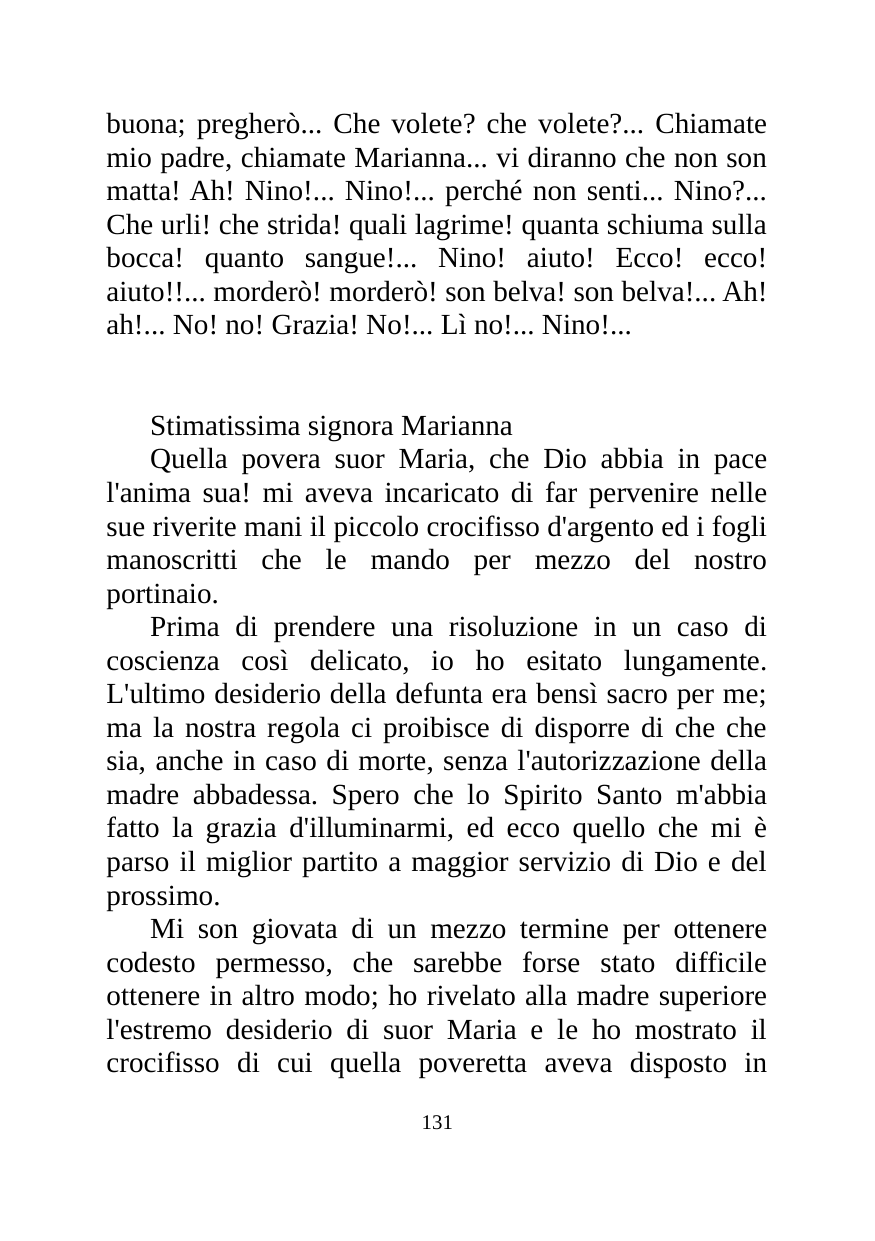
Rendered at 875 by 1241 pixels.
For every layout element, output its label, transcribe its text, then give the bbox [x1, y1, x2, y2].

text Prima di prendere una risoluzione in un caso di coscienza così delicato, io ho esitato lungamente. L'ultimo desiderio della defunta era bensì sacro per me; ma la nostra regola ci proibisce di disporre di che che sia, anche in caso di morte, senza l'autorizzazione della madre abbadessa. Spero che lo Spirito Santo m'abbia fatto la grazia d'illuminarmi, ed ecco quello che mi è parso il miglior partito a maggior servizio di Dio e del prossimo. [106, 609, 768, 911]
text buona; pregherò... Che volete? che volete?... Chiamate mio padre, chiamate Marianna... vi diranno che non son matta! Ah! Nino!... Nino!... perché non senti... Nino?... Che urli! che strida! quali lagrime! quanta schiuma sulla bocca! quanto sangue!... Nino! aiuto! Ecco! ecco! aiuto!!... morderò! morderò! son belva! son belva!... Ah! ah!... No! no! Grazia! No!... Lì no!... Nino!... [106, 106, 768, 341]
text Quella povera suor Maria, che Dio abbia in pace l'anima sua! mi aveva incaricato di far pervenire nelle sue riverite mani il piccolo crocifisso d'argento ed i fogli manoscritti che le mando per mezzo del nostro portinaio. [106, 442, 768, 609]
text Mi son giovata di un mezzo termine per ottenere codesto permesso, che sarebbe forse stato difficile ottenere in altro modo; ho rivelato alla madre superiore l'estremo desiderio di suor Maria e le ho mostrato il crocifisso di cui quella poveretta aveva disposto in [106, 911, 768, 1079]
text Stimatissima signora Marianna [106, 408, 768, 442]
